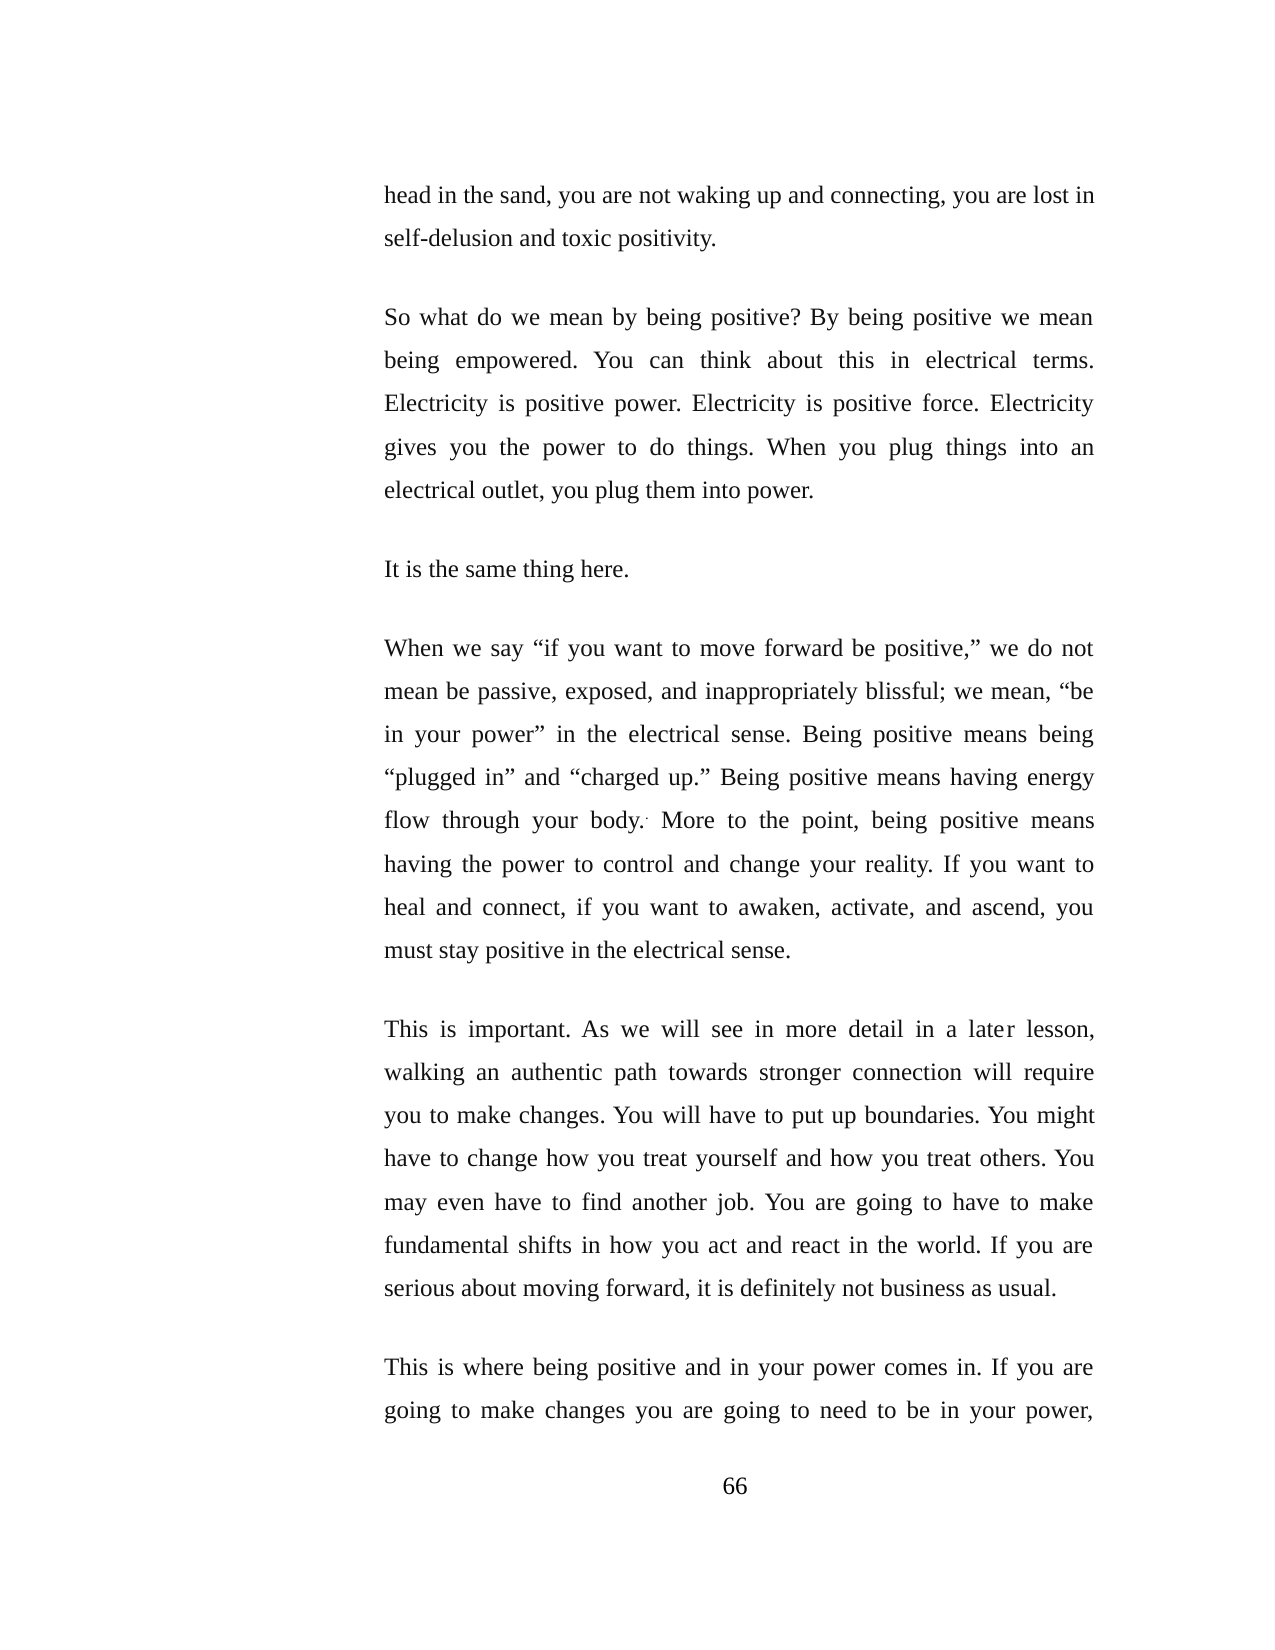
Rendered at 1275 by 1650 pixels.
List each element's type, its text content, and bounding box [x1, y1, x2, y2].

text So what do we mean by being positive? By being positive we mean being empowered. You can think about this in electrical terms. Electricity is positive power. Electricity is positive force. Electricity gives you the power to do things. When you plug things into an electrical outlet, you plug them into power. [384, 302, 1095, 503]
text When we say “if you want to move forward be positive,” we do not mean be passive, exposed, and inappropriately blissful; we mean, “be in your power” in the electrical sense. Being positive means being “plugged in” and “charged up.” Being positive means having energy flow through your body.. More to the point, being positive means having the power to control and change your reality. If you want to heal and connect, if you want to awaken, activate, and ascend, you must stay positive in the electrical sense. [384, 633, 1095, 964]
text This is important. As we will see in more detail in a later lesson, walking an authentic path towards stronger connection will require you to make changes. You will have to put up boundaries. You might have to change how you treat yourself and how you treat others. You may even have to find another job. You are going to have to make fundamental shifts in how you act and react in the world. If you are serious about moving forward, it is definitely not business as usual. [384, 1014, 1095, 1302]
text head in the sand, you are not waking up and connecting, you are lost in self-delusion and toxic positivity. [384, 180, 1095, 252]
text This is where being positive and in your power comes in. If you are going to make changes you are going to need to be in your power, [384, 1352, 1095, 1424]
text It is the same thing here. [384, 554, 1095, 583]
